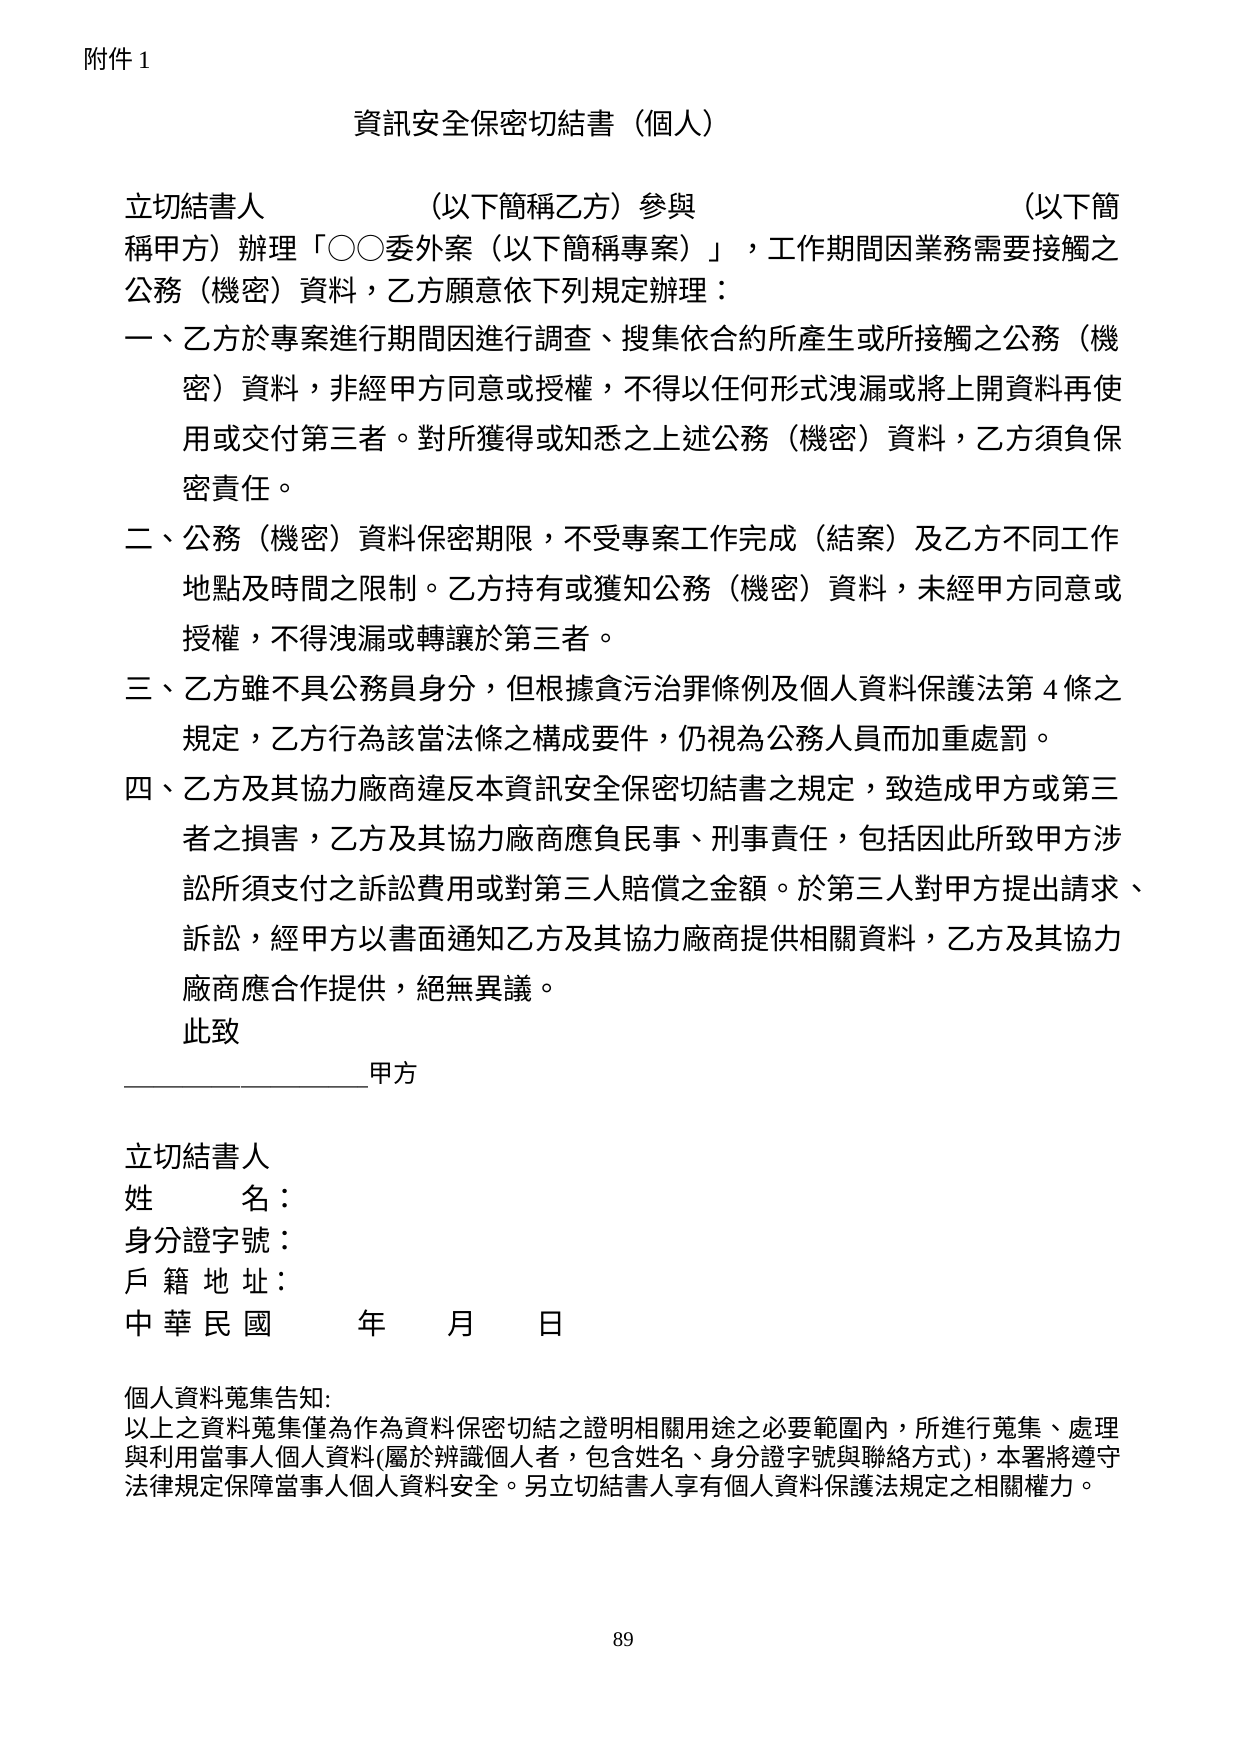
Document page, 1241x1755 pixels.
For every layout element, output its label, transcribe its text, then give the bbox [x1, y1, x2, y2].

text 四、乙方及其協力廠商違反本資訊安全保密切結書之規定，致造成甲方或第三者之損害，乙方及其協力廠商應負民事、刑事責任，包括因此所致甲方涉訟所須支付之訴訟費用或對第三人賠償之金額。於第三人對甲方提出請求、訴訟，經甲方以書面通知乙方及其協力廠商提供相關資料，乙方及其協力廠商應合作提供，絕無異議。 [124, 759, 1122, 1009]
text 一、乙方於專案進行期間因進行調查、搜集依合約所產生或所接觸之公務（機密）資料，非經甲方同意或授權，不得以任何形式洩漏或將上開資料再使用或交付第三者。對所獲得或知悉之上述公務（機密）資料，乙方須負保密責任。 [124, 309, 1122, 509]
text [68, 32, 312, 89]
text 姓 名： [124, 1176, 1122, 1218]
text 此致 [124, 1009, 1122, 1051]
text 戶 籍 地 址： [124, 1259, 1122, 1301]
text 三、乙方雖不具公務員身分，但根據貪污治罪條例及個人資料保護法第4條之規定，乙方行為該當法條之構成要件，仍視為公務人員而加重處罰。 [124, 659, 1122, 759]
text 甲方 [368, 1053, 468, 1089]
text 中華民國 年 月 日 [124, 1301, 1122, 1343]
text 資訊安全保密切結書（個人） [174, 101, 1122, 143]
text 身分證字號： [124, 1218, 1122, 1259]
text 附件1 [83, 40, 297, 76]
text 立切結書人 [124, 1134, 1122, 1176]
text 二、公務（機密）資料保密期限，不受專案工作完成（結案）及乙方不同工作地點及時間之限制。乙方持有或獲知公務（機密）資料，未經甲方同意或授權，不得洩漏或轉讓於第三者。 [124, 509, 1122, 659]
text 以上之資料蒐集僅為作為資料保密切結之證明相關用途之必要範圍內，所進行蒐集、處理與利用當事人個人資料(屬於辨識個人者，包含姓名、身分證字號與聯絡方式)，本署將遵守法律規定保障當事人個人資料安全。另立切結書人享有個人資料保護法規定之相關權力。 [124, 1414, 1122, 1501]
text ＿＿＿＿＿＿＿＿＿ [124, 1051, 1122, 1119]
text 立切結書人 （以下簡稱乙方）參與 （以下簡稱甲方）辦理「○○委外案（以下簡稱專案）」，工作期間因業務需要接觸之公務（機密）資料，乙方願意依下列規定辦理： [124, 184, 1122, 309]
text 個人資料蒐集告知: [124, 1384, 1122, 1414]
